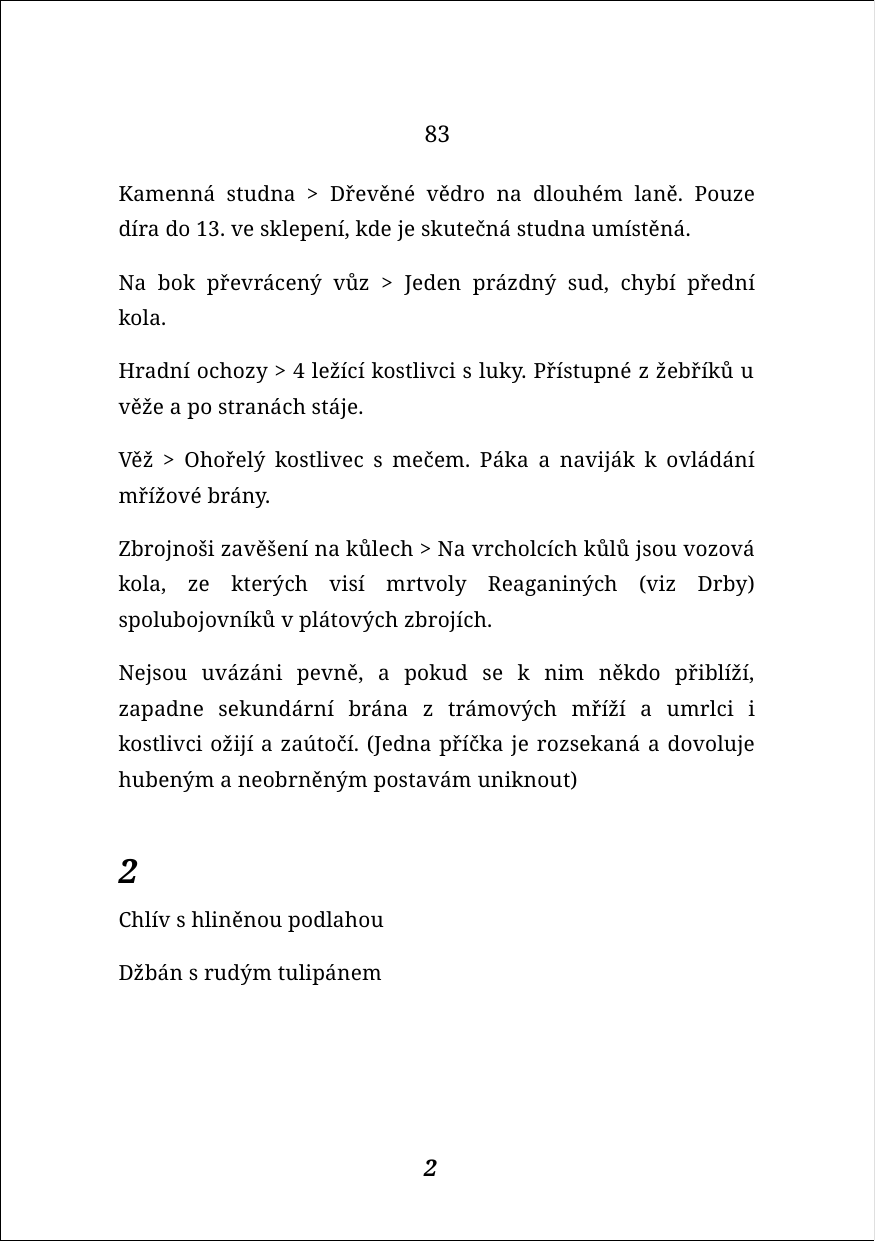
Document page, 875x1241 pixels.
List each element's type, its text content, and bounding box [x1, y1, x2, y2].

subtitle 2 [118, 848, 756, 893]
text Hradní ochozy > 4 ležící kostlivci s luky. Přístupné z žebříků u věže a po stranách stáje. [118, 356, 756, 420]
text Zbrojnoši zavěšení na kůlech > Na vrcholcích kůlů jsou vozová kola, ze kterých visí mrtvoly Reaganiných (viz Drby) spolubojovníků v plátových zbrojích. [118, 534, 756, 633]
text Na bok převrácený vůz > Jeden prázdný sud, chybí přední kola. [118, 268, 756, 332]
text Nejsou uvázáni pevně, a pokud se k nim někdo přiblíží, zapadne sekundární brána z trámových mříží a umrlci i kostlivci ožijí a zaútočí. (Jedna příčka je rozsekaná a dovoluje hubeným a neobrněným postavám uniknout) [118, 658, 756, 793]
text Chlív s hliněnou podlahou [118, 905, 756, 933]
text Kamenná studna > Dřevěné vědro na dlouhém laně. Pouze díra do 13. ve sklepení, kde je skutečná studna umístěná. [118, 179, 756, 243]
text Věž > Ohořelý kostlivec s mečem. Páka a naviják k ovládání mřížové brány. [118, 445, 756, 509]
text Džbán s rudým tulipánem [118, 958, 756, 986]
